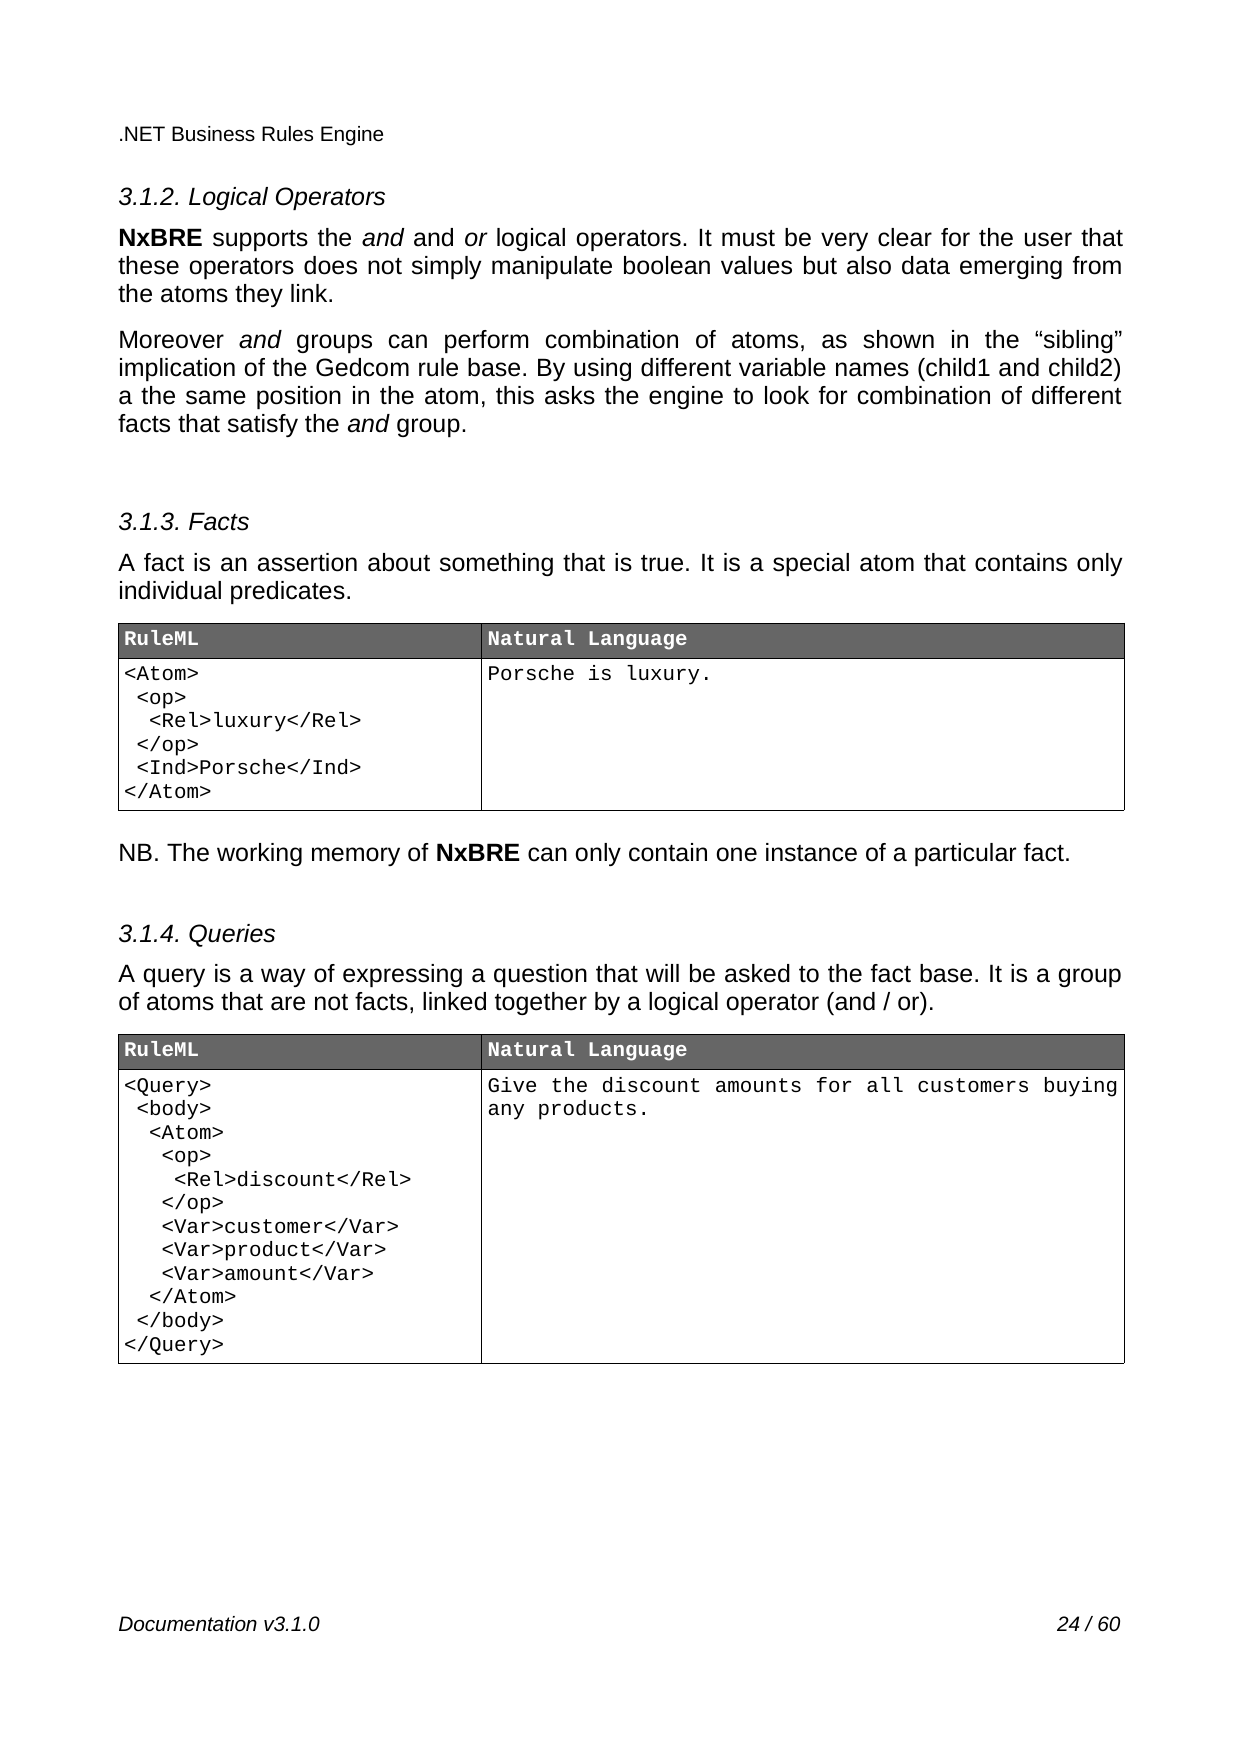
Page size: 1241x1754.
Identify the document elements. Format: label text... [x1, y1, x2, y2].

table_cell <Atom> <op> <Rel>luxury</Rel> </op> <Ind>Porsche</Ind> </Atom> [119, 659, 481, 810]
table_header Natural Language [482, 624, 1124, 658]
text A fact is an assertion about something that is true. It is a special atom that contains only individual predicates. [118, 549, 1124, 605]
table_header RuleML [119, 624, 481, 658]
table_cell Give the discount amounts for all customers buying any products. [482, 1070, 1124, 1363]
text Moreover and groups can perform combination of atoms, as shown in the “sibling” implication of the Gedcom rule base. By using different variable names (child1 and child2) a the same position in the atom, this asks the engine to look for combination of different facts that satisfy the and group. [118, 325, 1124, 437]
text A query is a way of expressing a question that will be asked to the fact base. It is a group of atoms that are not facts, linked together by a logical operator (and / or). [118, 960, 1124, 1016]
table_header RuleML [119, 1035, 481, 1069]
subtitle Queries [118, 919, 1124, 947]
subtitle Logical Operators [118, 183, 1124, 211]
table_cell Porsche is luxury. [482, 659, 1124, 810]
text NxBRE supports the and and or logical operators. It must be very clear for the user that these operators does not simply manipulate boolean values but also data emerging from the atoms they link. [118, 223, 1124, 308]
table_header Natural Language [482, 1035, 1124, 1069]
table_cell <Query> <body> <Atom> <op> <Rel>discount</Rel> </op> <Var>customer</Var> <Var>product</Var> <Var>amount</Var> </Atom> </body> </Query> [119, 1070, 481, 1363]
subtitle Facts [118, 508, 1124, 536]
text NB. The working memory of NxBRE can only contain one instance of a particular fact. [118, 838, 1124, 866]
